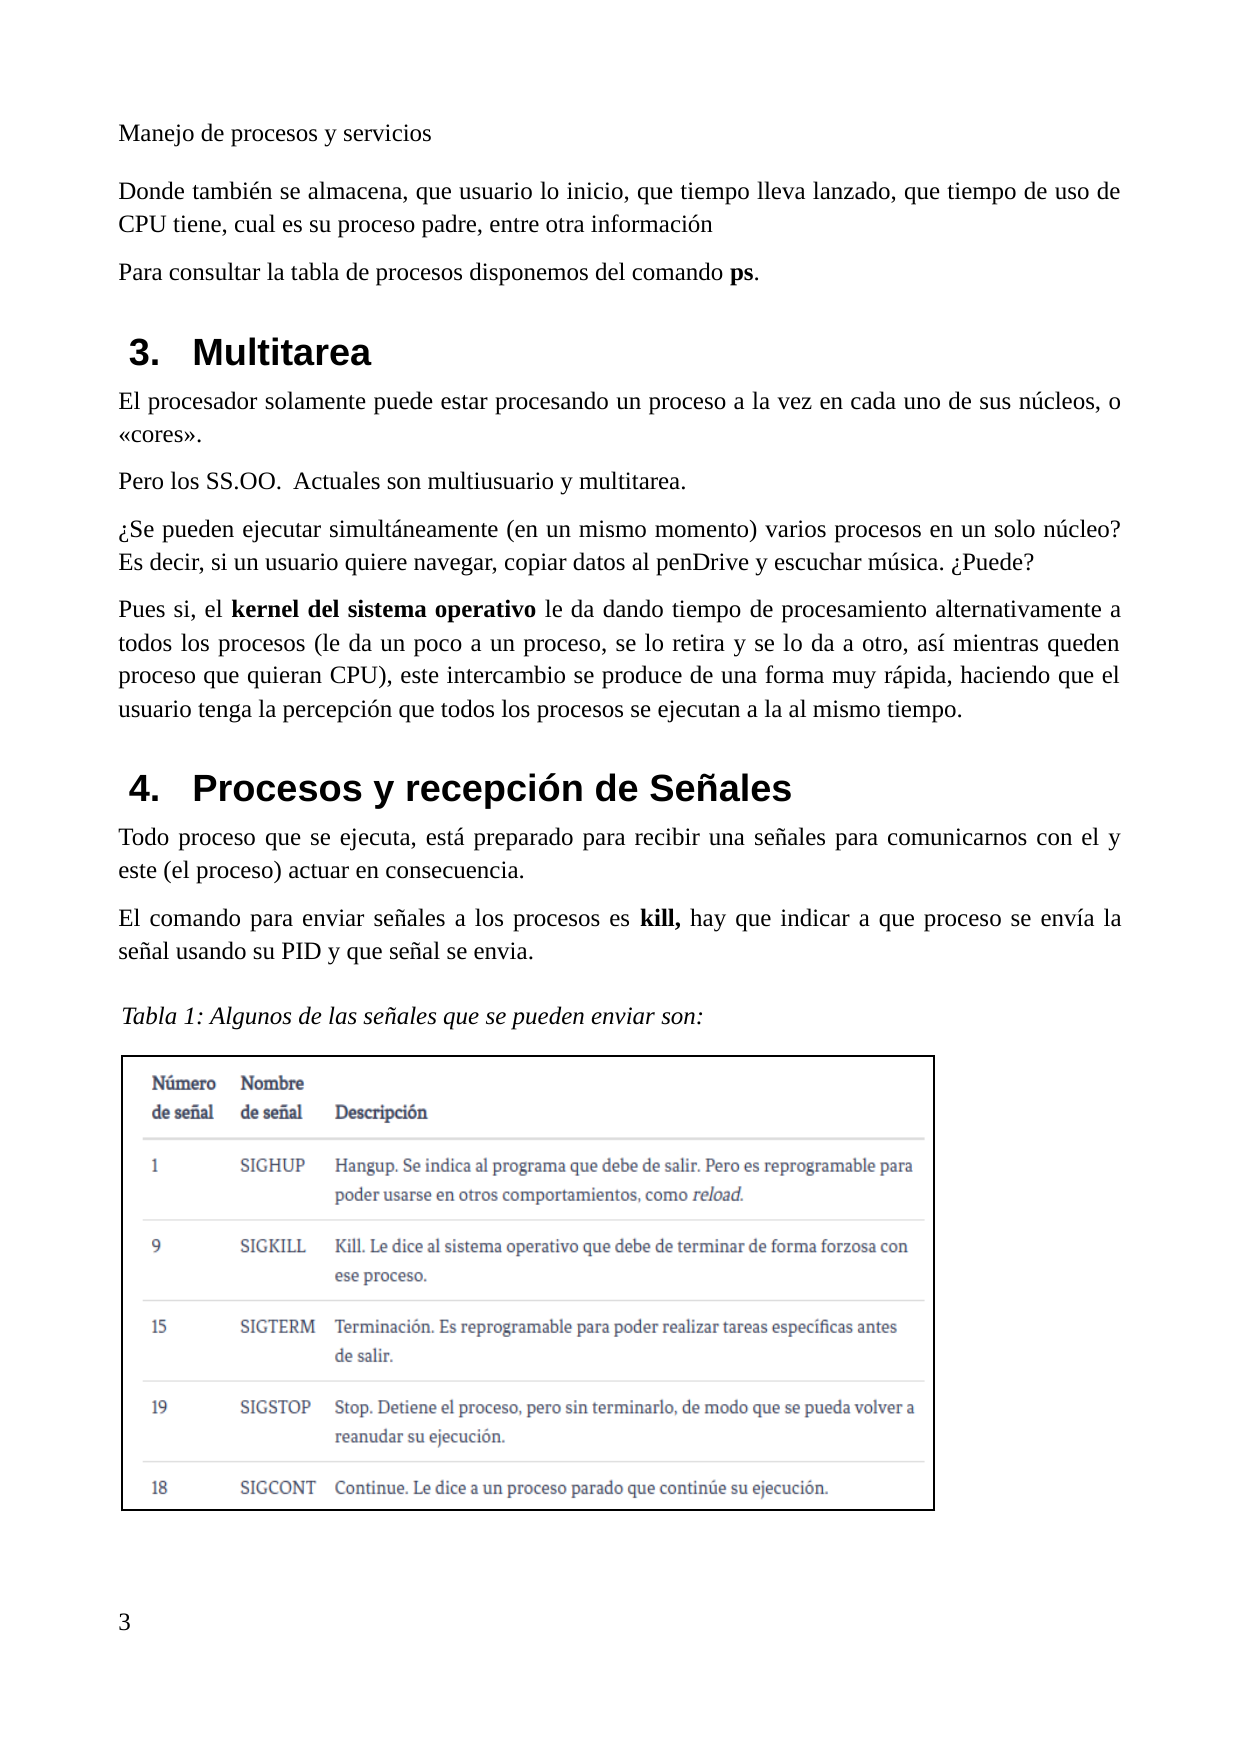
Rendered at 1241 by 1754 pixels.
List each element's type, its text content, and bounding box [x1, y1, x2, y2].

text Donde también se almacena, que usuario lo inicio, que tiempo lleva lanzado, que tiempo de uso de CPU tiene, cual es su proceso padre, entre otra información [118, 176, 1122, 238]
text El procesador solamente puede estar procesando un proceso a la vez en cada uno de sus núcleos, o «cores». [118, 386, 1122, 447]
text Pero los SS.OO. Actuales son multiusuario y multitarea. [118, 466, 1122, 495]
text Para consultar la tabla de procesos disponemos del comando ps. [118, 257, 1122, 286]
picture [123, 1057, 933, 1509]
text Tabla 1: Algunos de las señales que se pueden enviar son: [121, 1001, 935, 1030]
text Todo proceso que se ejecuta, está preparado para recibir una señales para comunicarnos con el y este (el proceso) actuar en consecuencia. [118, 822, 1122, 884]
subtitle Multitarea [118, 329, 1122, 373]
subtitle Procesos y recepción de Señales [118, 766, 1122, 810]
text El comando para enviar señales a los procesos es kill, hay que indicar a que proceso se envía la señal usando su PID y que señal se envia. [118, 903, 1122, 965]
text ¿Se pueden ejecutar simultáneamente (en un mismo momento) varios procesos en un solo núcleo? Es decir, si un usuario quiere navegar, copiar datos al penDrive y escuchar música. ¿Puede? [118, 514, 1122, 576]
text Pues si, el kernel del sistema operativo le da dando tiempo de procesamiento alternativamente a todos los procesos (le da un poco a un proceso, se lo retira y se lo da a otro, así mientras queden proceso que quieran CPU), este intercambio se produce de una forma muy rápida, haciendo que el usuario tenga la percepción que todos los procesos se ejecutan a la al mismo tiempo. [118, 594, 1122, 722]
